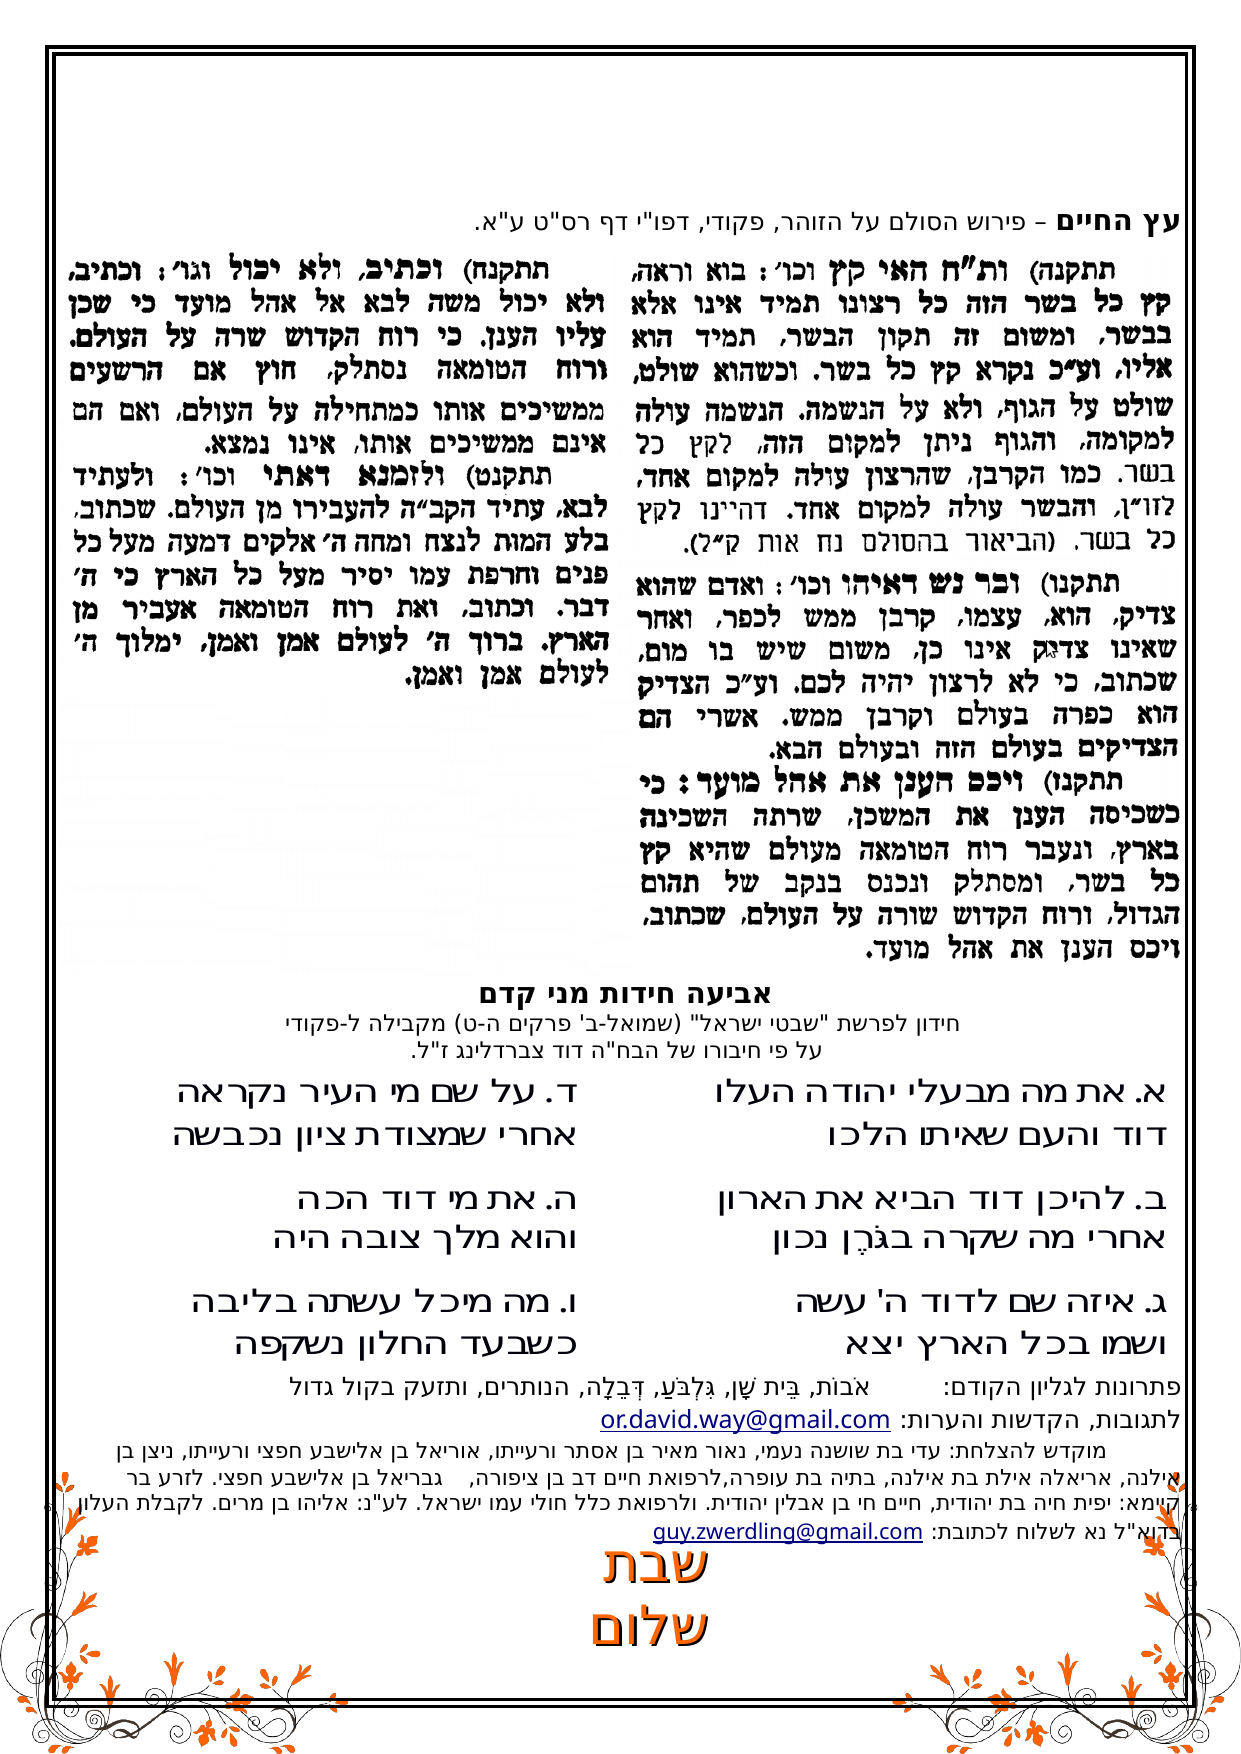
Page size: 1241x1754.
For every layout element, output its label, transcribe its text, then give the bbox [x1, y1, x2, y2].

picture [0, 1472, 349, 1754]
picture [58, 250, 1182, 977]
list לתגובות, הקדשות והערות: or.david.way@gmail.com [59, 1402, 1182, 1436]
picture [892, 1472, 1185, 1698]
text חידון לפרשת "שבטי ישראל" (שמואל-ב' פרקים ה-ט) מקבילה ל-פקודי [59, 1010, 1185, 1037]
picture [892, 1529, 899, 1538]
text עץ החיים – פירוש הסולם על הזוהר, פקודי, דפו"י דף רס"ט ע"א. [59, 203, 1182, 237]
list מוקדש להצלחת: עדי בת שושנה נעמי, נאור מאיר בן אסתר ורעייתו, אוריאל בן אלישבע חפצי ורעייתו, ניצן בן אילנה, אריאלה אילת בת אילנה, בתיה בת עופרה,לרפואת חיים דב בן ציפורה, גבריאל בן אלישבע חפצי. לזרע בר קיימא: יפית חיה בת יהודית, חיים חי בן אבלין יהודית. ולרפואת כלל חולי עמו ישראל. לע"נ: אליהו בן מרים. לקבלת העלון בדוא"ל נא לשלוח לכתובת: guy.zwerdling@gmail.com [59, 1436, 1182, 1546]
list על פי חיבורו של הבח"ה דוד צברדלינג ז"ל. [59, 1037, 1182, 1063]
picture [49, 1472, 349, 1705]
list אביעה חידות מני קדם [59, 977, 1182, 1010]
list פתרונות לגליון הקודם: אֹבוֹת, בֵּית שָׁן, גִּלְבֹּעַ, דְּבֵלָה, הנותרים, ותזעק בקול גדול [59, 1063, 1182, 1402]
picture [892, 1472, 1241, 1754]
picture [892, 1472, 1192, 1705]
picture [56, 1472, 349, 1698]
